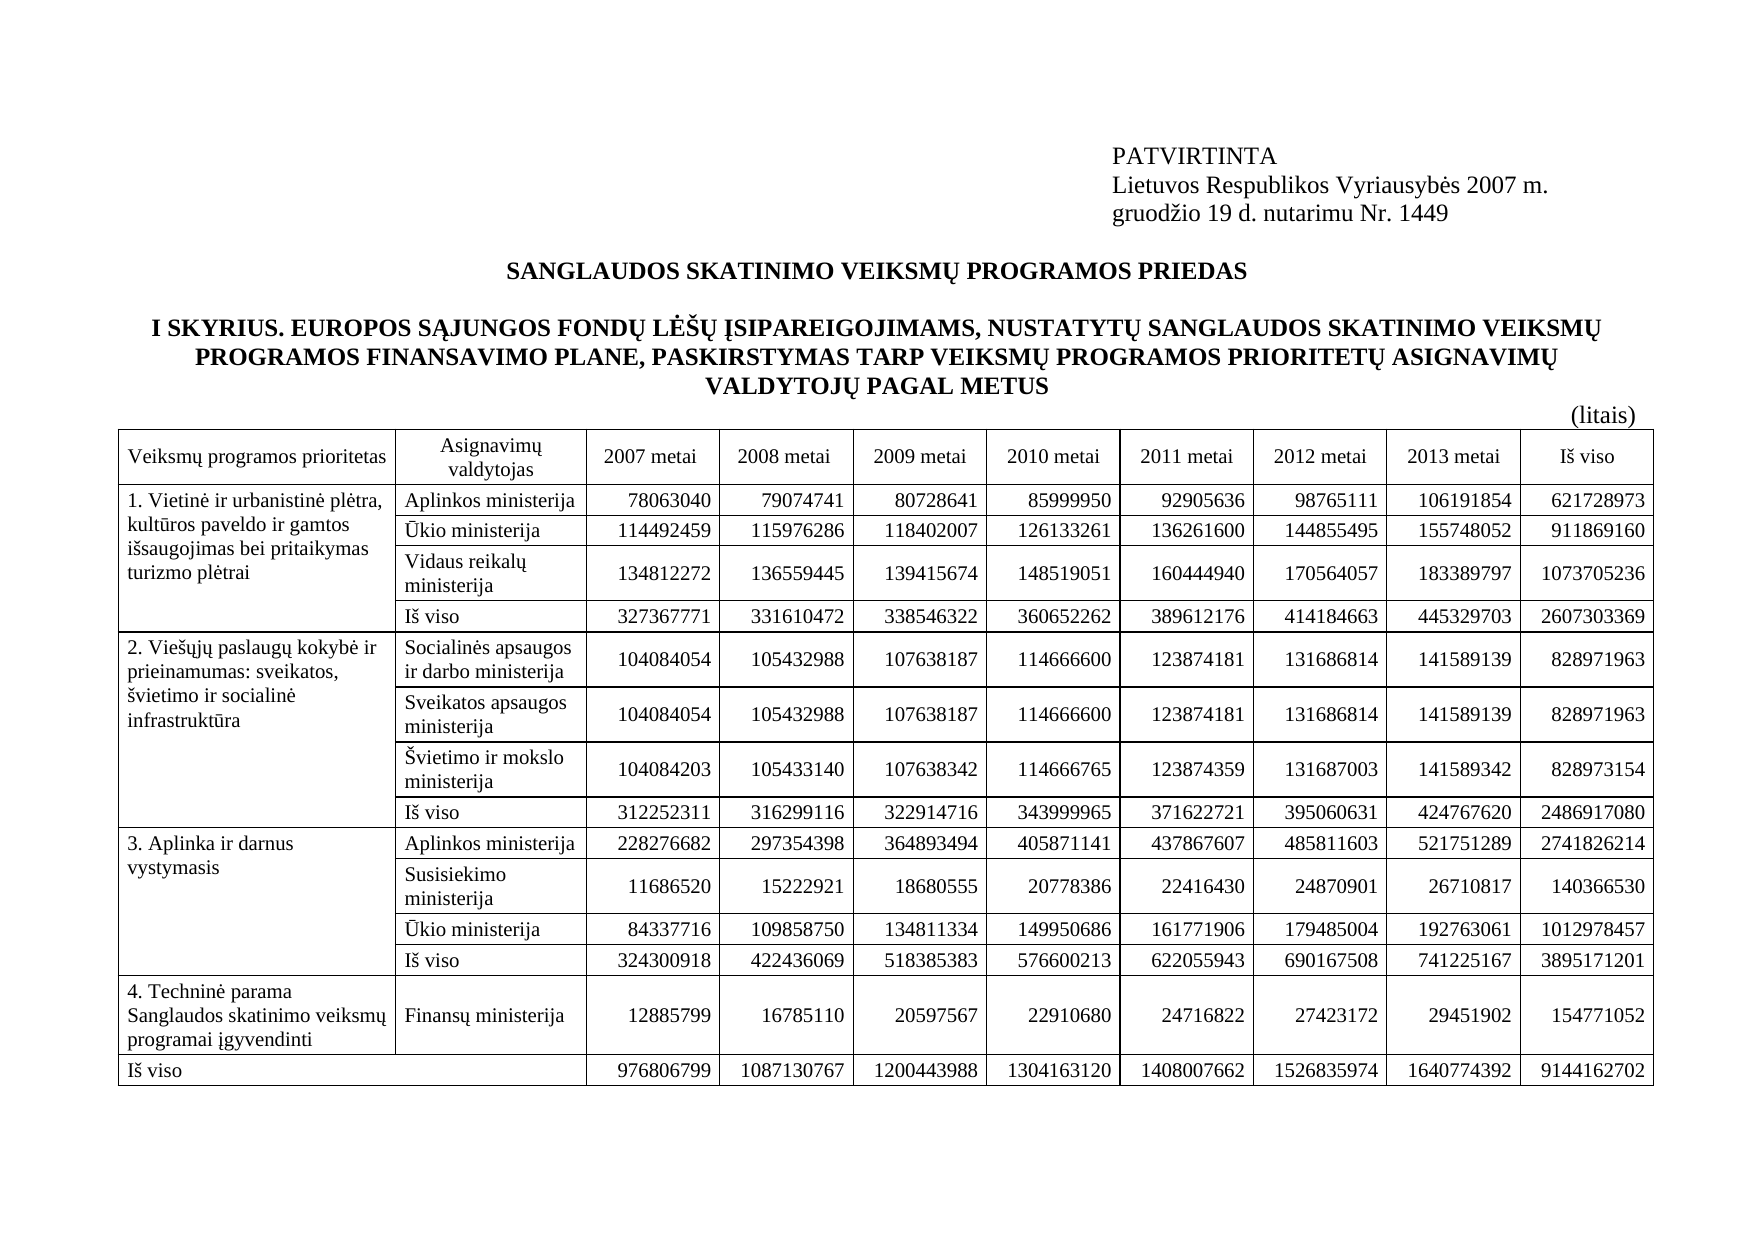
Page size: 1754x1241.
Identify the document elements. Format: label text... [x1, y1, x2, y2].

table_cell 976806799 [587, 1055, 719, 1085]
table_cell 18680555 [854, 859, 986, 913]
table_cell 1087130767 [720, 1055, 853, 1085]
table_cell 228276682 [587, 828, 719, 858]
table_cell 115976286 [720, 516, 853, 545]
table_cell 437867607 [1121, 828, 1253, 858]
table_cell 136261600 [1121, 516, 1253, 545]
table_cell 183389797 [1387, 546, 1520, 600]
table_header 2008 metai [720, 430, 853, 483]
table_cell 131686814 [1254, 688, 1386, 741]
table_cell 622055943 [1121, 945, 1253, 975]
table_cell Socialinės apsaugos ir darbo ministerija [396, 633, 586, 686]
table_cell Ūkio ministerija [396, 914, 586, 944]
table_cell 331610472 [720, 601, 853, 631]
table_cell 134811334 [854, 914, 986, 944]
table_cell 343999965 [987, 798, 1119, 827]
table_cell Iš viso [396, 945, 586, 975]
table_cell Ūkio ministerija [396, 516, 586, 545]
table_cell 107638342 [854, 743, 986, 796]
table_cell 9144162702 [1521, 1055, 1653, 1085]
table_cell 114666765 [987, 743, 1119, 796]
table_cell Finansų ministerija [396, 976, 586, 1054]
table_cell 161771906 [1121, 914, 1253, 944]
table_cell 20597567 [854, 976, 986, 1054]
table_header 2010 metai [987, 430, 1119, 483]
table_cell 20778386 [987, 859, 1119, 913]
table_cell 114666600 [987, 688, 1119, 741]
table_cell 179485004 [1254, 914, 1386, 944]
text Lietuvos Respublikos Vyriausybės 2007 m. gruodžio 19 d. nutarimu Nr. 1449 [1112, 170, 1636, 227]
table_header Veiksmų programos prioritetas [119, 430, 395, 483]
table_cell 1640774392 [1387, 1055, 1520, 1085]
table_cell 107638187 [854, 633, 986, 686]
table_cell Iš viso [396, 798, 586, 827]
table_cell 98765111 [1254, 485, 1386, 514]
table_cell 11686520 [587, 859, 719, 913]
table_header 2009 metai [854, 430, 986, 483]
table_cell 154771052 [1521, 976, 1653, 1054]
table_cell Švietimo ir mokslo ministerija [396, 743, 586, 796]
table_cell 148519051 [987, 546, 1119, 600]
table_cell 170564057 [1254, 546, 1386, 600]
table_cell 741225167 [1387, 945, 1520, 975]
table_cell 141589342 [1387, 743, 1520, 796]
table_header 2013 metai [1387, 430, 1520, 483]
table_cell 160444940 [1121, 546, 1253, 600]
table_cell 126133261 [987, 516, 1119, 545]
table_cell 136559445 [720, 546, 853, 600]
table_cell 828973154 [1521, 743, 1653, 796]
table_cell 2486917080 [1521, 798, 1653, 827]
table_cell 828971963 [1521, 633, 1653, 686]
table_cell 424767620 [1387, 798, 1520, 827]
table_header 2012 metai [1254, 430, 1386, 483]
table_cell 414184663 [1254, 601, 1386, 631]
table_cell 22416430 [1121, 859, 1253, 913]
table_cell 322914716 [854, 798, 986, 827]
table_cell 104084054 [587, 633, 719, 686]
table_cell 78063040 [587, 485, 719, 514]
table_cell 422436069 [720, 945, 853, 975]
table_cell Susisiekimo ministerija [396, 859, 586, 913]
table_cell 2741826214 [1521, 828, 1653, 858]
text Patvirtinta [1112, 141, 1636, 170]
text (litais) [118, 400, 1636, 428]
table_cell 114492459 [587, 516, 719, 545]
table_header 2007 metai [587, 430, 719, 483]
table_cell 828971963 [1521, 688, 1653, 741]
table_cell 114666600 [987, 633, 1119, 686]
table_cell 911869160 [1521, 516, 1653, 545]
table_cell 16785110 [720, 976, 853, 1054]
table_header 2011 metai [1121, 430, 1253, 483]
table_cell 105433140 [720, 743, 853, 796]
table_cell 22910680 [987, 976, 1119, 1054]
text I skyrius. Europos Sąjungos fondų lėšų ĮSIPAREIGOJIMAMS, nustatytų sanglaudos skatinimo VEIKSMŲ PROGRAMOS finansavimo plane, paskirstymas tarp veiksmų programOS prioritetų asignavimų valdytojų pagal metus [118, 313, 1636, 400]
table_cell 1526835974 [1254, 1055, 1386, 1085]
table_cell 134812272 [587, 546, 719, 600]
table_cell 109858750 [720, 914, 853, 944]
table_cell 85999950 [987, 485, 1119, 514]
table_cell 27423172 [1254, 976, 1386, 1054]
table_cell 445329703 [1387, 601, 1520, 631]
table_cell 1304163120 [987, 1055, 1119, 1085]
table_cell 105432988 [720, 633, 853, 686]
table_cell Aplinkos ministerija [396, 828, 586, 858]
table_cell 123874359 [1121, 743, 1253, 796]
table_cell 24870901 [1254, 859, 1386, 913]
table_cell 3895171201 [1521, 945, 1653, 975]
table_cell 15222921 [720, 859, 853, 913]
table_cell Iš viso [119, 1055, 586, 1085]
text SANGLAUDOS SKATINIMO VEIKSMŲ PROGRAMOS PRIEDAS [118, 256, 1636, 285]
table_cell 4. Techninė parama Sanglaudos skatinimo veiksmų programai įgyvendinti [119, 976, 395, 1054]
table_cell 155748052 [1387, 516, 1520, 545]
table_cell 79074741 [720, 485, 853, 514]
table_cell 118402007 [854, 516, 986, 545]
table_cell Iš viso [396, 601, 586, 631]
table_cell 316299116 [720, 798, 853, 827]
table_cell 2607303369 [1521, 601, 1653, 631]
table_cell 389612176 [1121, 601, 1253, 631]
table_cell 105432988 [720, 688, 853, 741]
table_cell 485811603 [1254, 828, 1386, 858]
table_cell 1. Vietinė ir urbanistinė plėtra, kultūros paveldo ir gamtos išsaugojimas bei pritaikymas turizmo plėtrai [119, 485, 395, 631]
table_cell 106191854 [1387, 485, 1520, 514]
table_cell 141589139 [1387, 688, 1520, 741]
table_cell 131686814 [1254, 633, 1386, 686]
table_cell 2. Viešųjų paslaugų kokybė ir prieinamumas: sveikatos, švietimo ir socialinė infrastruktūra [119, 633, 395, 827]
table_cell 29451902 [1387, 976, 1520, 1054]
table_cell 24716822 [1121, 976, 1253, 1054]
table_cell 144855495 [1254, 516, 1386, 545]
table_cell Vidaus reikalų ministerija [396, 546, 586, 600]
table_cell 131687003 [1254, 743, 1386, 796]
table_cell 141589139 [1387, 633, 1520, 686]
table_cell 123874181 [1121, 633, 1253, 686]
table_cell 1408007662 [1121, 1055, 1253, 1085]
table_cell 327367771 [587, 601, 719, 631]
table_cell 395060631 [1254, 798, 1386, 827]
table_cell 92905636 [1121, 485, 1253, 514]
table_cell 621728973 [1521, 485, 1653, 514]
table_cell 405871141 [987, 828, 1119, 858]
table_cell 338546322 [854, 601, 986, 631]
table_cell 149950686 [987, 914, 1119, 944]
table_cell 104084203 [587, 743, 719, 796]
table_cell 364893494 [854, 828, 986, 858]
table_cell 360652262 [987, 601, 1119, 631]
table_cell 518385383 [854, 945, 986, 975]
table_cell 123874181 [1121, 688, 1253, 741]
table_cell Aplinkos ministerija [396, 485, 586, 514]
table_cell 521751289 [1387, 828, 1520, 858]
table_cell 690167508 [1254, 945, 1386, 975]
table_cell 84337716 [587, 914, 719, 944]
table_cell Sveikatos apsaugos ministerija [396, 688, 586, 741]
table_cell 576600213 [987, 945, 1119, 975]
table_cell 140366530 [1521, 859, 1653, 913]
table_header Asignavimų valdytojas [396, 430, 586, 483]
table_header Iš viso [1521, 430, 1653, 483]
table_cell 324300918 [587, 945, 719, 975]
table_cell 139415674 [854, 546, 986, 600]
table_cell 312252311 [587, 798, 719, 827]
table_cell 3. Aplinka ir darnus vystymasis [119, 828, 395, 975]
table_cell 80728641 [854, 485, 986, 514]
table_cell 26710817 [1387, 859, 1520, 913]
table_cell 12885799 [587, 976, 719, 1054]
table_cell 1012978457 [1521, 914, 1653, 944]
table_cell 1073705236 [1521, 546, 1653, 600]
table_cell 192763061 [1387, 914, 1520, 944]
table_cell 104084054 [587, 688, 719, 741]
table_cell 1200443988 [854, 1055, 986, 1085]
table_cell 371622721 [1121, 798, 1253, 827]
table_cell 297354398 [720, 828, 853, 858]
table_cell 107638187 [854, 688, 986, 741]
